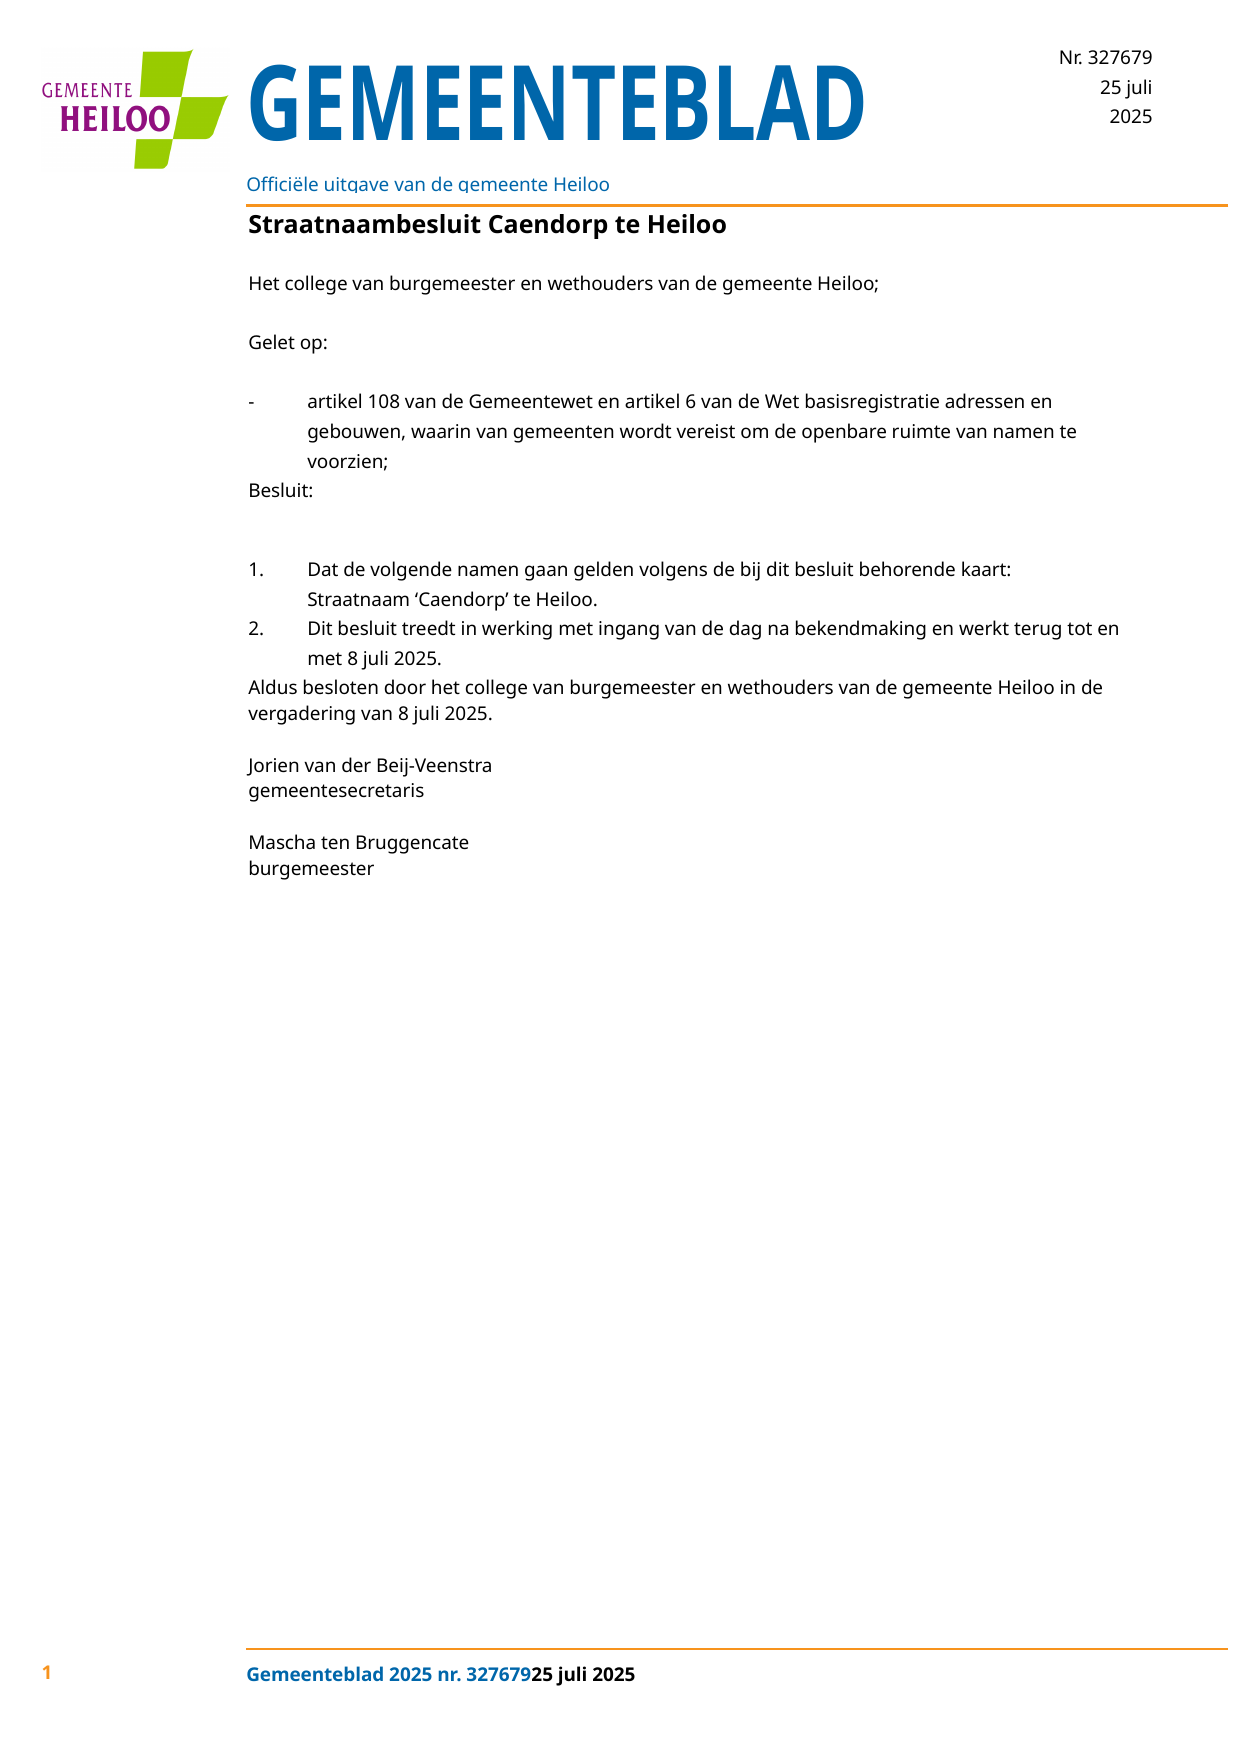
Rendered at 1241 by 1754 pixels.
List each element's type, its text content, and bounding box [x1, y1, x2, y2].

text gemeentesecretaris [248, 777, 1152, 803]
list artikel 108 van de Gemeentewet en artikel 6 van de Wet basisregistratie adressen en gebouwen, waarin van gemeenten wordt vereist om de openbare ruimte van namen te voorzien; [248, 389, 1152, 473]
list Dat de volgende namen gaan gelden volgens de bij dit besluit behorende kaart: [248, 556, 1152, 582]
text Straatnaambesluit Caendorp te Heiloo [248, 207, 1152, 241]
text Het college van burgemeester en wethouders van de gemeente Heiloo; [248, 270, 1152, 296]
text burgemeester [248, 855, 1152, 880]
list Straatnaam ‘Caendorp’ te Heiloo. [248, 586, 1152, 612]
text Jorien van der Beij-Veenstra [248, 752, 1152, 777]
text Mascha ten Bruggencate [248, 829, 1152, 855]
text Gelet op: [248, 329, 1152, 355]
list Dit besluit treedt in werking met ingang van de dag na bekendmaking en werkt terug tot en met 8 juli 2025. [248, 615, 1152, 671]
text Aldus besloten door het college van burgemeester en wethouders van de gemeente Heiloo in de vergadering van 8 juli 2025. [248, 674, 1152, 726]
text Besluit: [248, 477, 1152, 503]
picture [41, 47, 231, 172]
